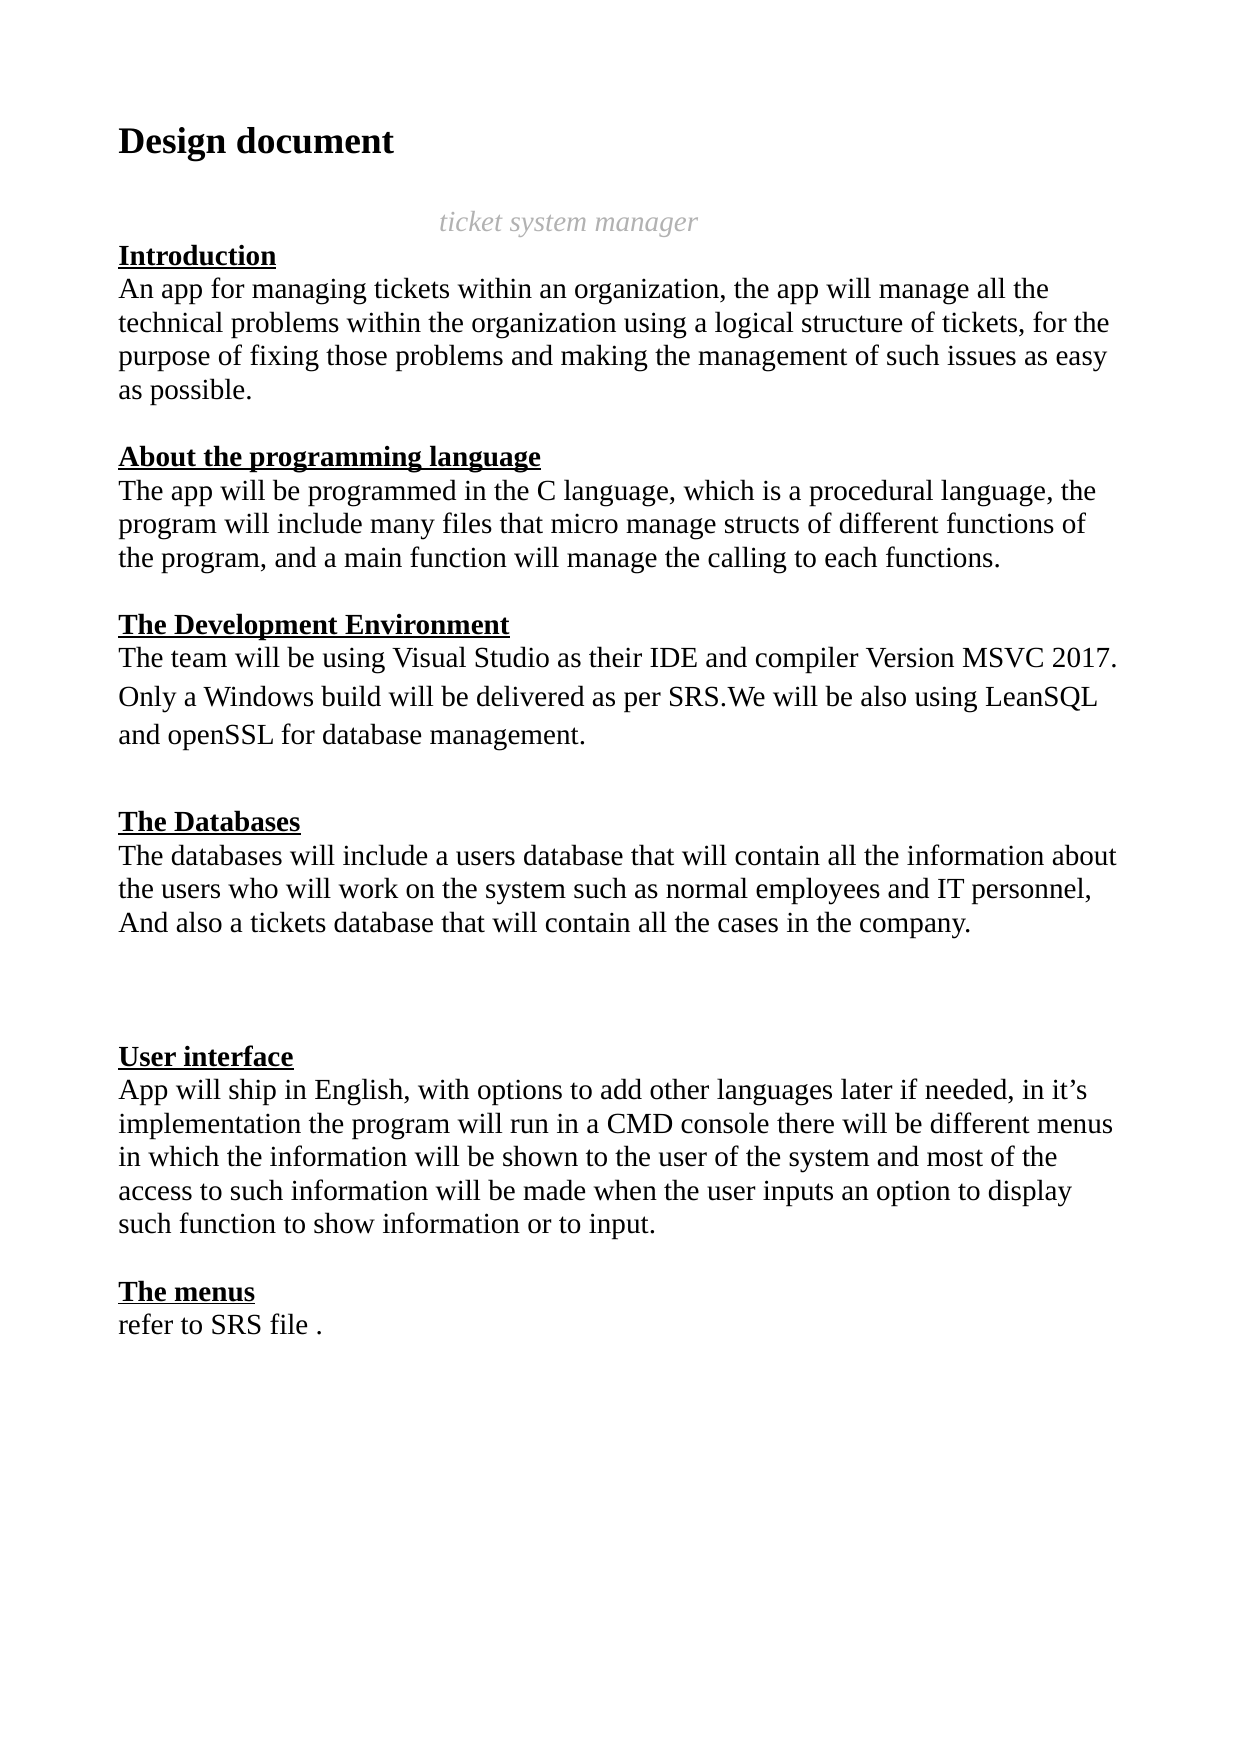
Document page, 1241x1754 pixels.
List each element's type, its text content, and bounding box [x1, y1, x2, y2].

text ticket system manager [118, 204, 1122, 238]
text The team will be using Visual Studio as their IDE and compiler Version MSVC 2017. Only a Windows build will be delivered as per SRS.We will be also using LeanSQL and openSSL for database management. [118, 640, 1122, 751]
text Introduction [118, 238, 1122, 271]
text The menus [118, 1274, 1122, 1307]
text App will ship in English, with options to add other languages later if needed, in it’s implementation the program will run in a CMD console there will be different menus in which the information will be shown to the user of the system and most of the access to such information will be made when the user inputs an option to display such function to show information or to input. [118, 1072, 1122, 1240]
text About the programming language [118, 439, 1122, 473]
text The Databases [118, 804, 1122, 838]
text Design document [118, 118, 1122, 161]
text refer to SRS file . [118, 1307, 1122, 1341]
text The app will be programmed in the C language, which is a procedural language, the program will include many files that micro manage structs of different functions of the program, and a main function will manage the calling to each functions. [118, 473, 1122, 573]
text An app for managing tickets within an organization, the app will manage all the technical problems within the organization using a logical structure of tickets, for the purpose of fixing those problems and making the management of such issues as easy as possible. [118, 271, 1122, 406]
text The databases will include a users database that will contain all the information about the users who will work on the system such as normal employees and IT personnel, And also a tickets database that will contain all the cases in the company. [118, 838, 1122, 938]
text The Development Environment [118, 607, 1122, 640]
text User interface [118, 1039, 1122, 1072]
